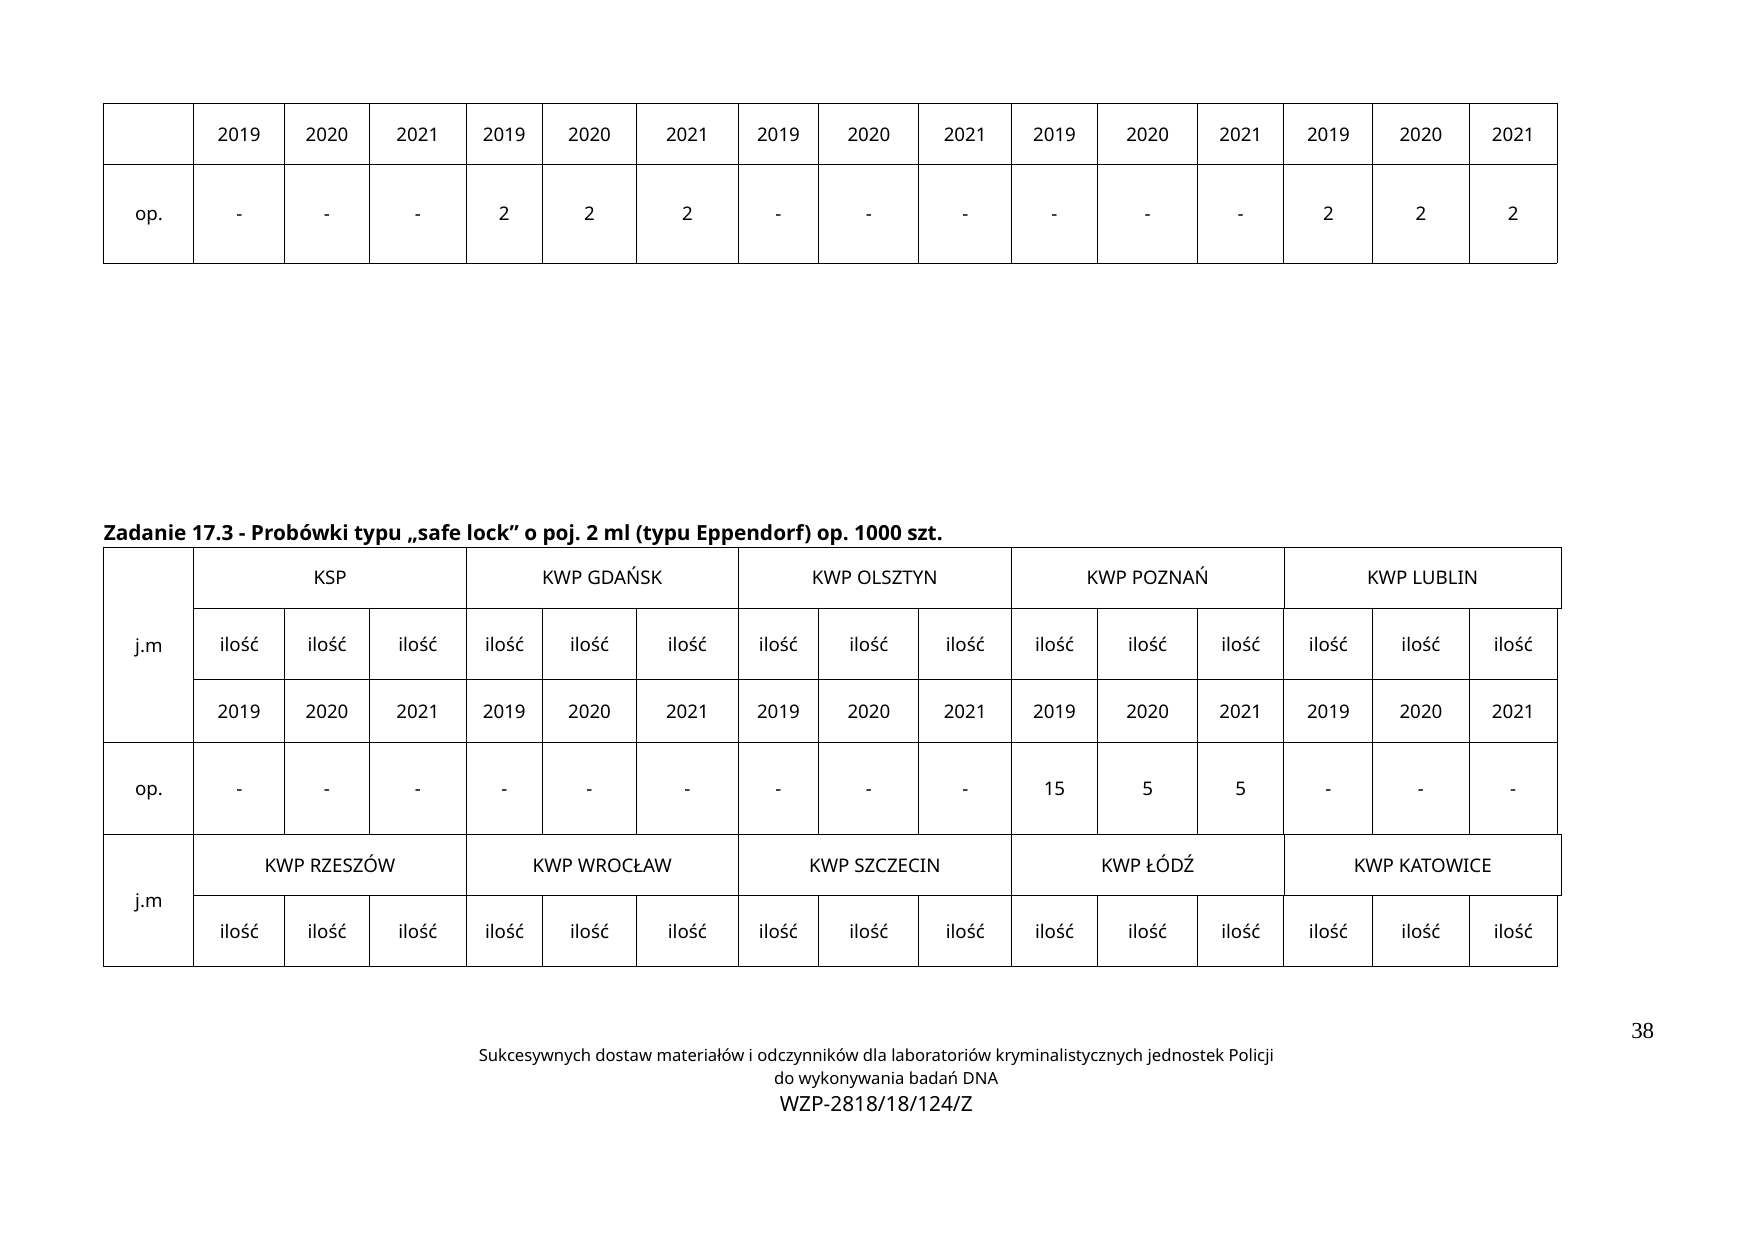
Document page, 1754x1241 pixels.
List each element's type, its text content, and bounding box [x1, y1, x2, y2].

table_cell ilość [194, 609, 284, 679]
table_cell ilość [739, 896, 818, 966]
table_cell ilość [1284, 896, 1372, 966]
table_cell - [739, 743, 818, 834]
table_cell 2020 [285, 680, 369, 742]
table_cell - [467, 743, 542, 834]
table_header KWP POZNAŃ [1012, 548, 1284, 607]
table_cell KWP RZESZÓW [194, 835, 466, 895]
table_cell 2021 [1198, 680, 1283, 742]
table_cell - [370, 165, 466, 262]
table_cell 2020 [819, 104, 918, 164]
table_cell ilość [1284, 609, 1372, 679]
table_cell 2020 [543, 680, 636, 742]
table_cell - [819, 743, 918, 834]
table_cell - [1470, 743, 1557, 834]
table_cell 2021 [1470, 680, 1557, 742]
table_cell 2019 [194, 104, 284, 164]
table_header KSP [194, 548, 466, 607]
table_cell 2021 [370, 104, 466, 164]
table_cell [104, 104, 193, 164]
table_cell ilość [1098, 896, 1197, 966]
table_header j.m [104, 548, 193, 742]
table_cell ilość [1373, 896, 1469, 966]
table_cell - [194, 165, 284, 262]
table_cell 2020 [819, 680, 918, 742]
table_cell 2021 [1198, 104, 1283, 164]
table_cell 2019 [739, 680, 818, 742]
table_cell - [285, 165, 369, 262]
table_cell 2 [467, 165, 542, 262]
table_cell - [1373, 743, 1469, 834]
table_cell 2 [637, 165, 738, 262]
table_cell ilość [370, 896, 466, 966]
table_cell ilość [819, 896, 918, 966]
table_cell 5 [1198, 743, 1283, 834]
table_cell ilość [1198, 609, 1283, 679]
table_cell 2019 [1012, 680, 1097, 742]
table_cell ilość [467, 896, 542, 966]
table_cell ilość [1198, 896, 1283, 966]
table_cell KWP WROCŁAW [467, 835, 738, 895]
table_cell 2019 [194, 680, 284, 742]
table_cell - [739, 165, 818, 262]
table_cell 2 [543, 165, 636, 262]
table_cell ilość [1470, 609, 1557, 679]
table_cell - [1098, 165, 1197, 262]
table_cell op. [104, 165, 193, 262]
table_cell 2019 [739, 104, 818, 164]
table_cell - [194, 743, 284, 834]
table_cell 2019 [1284, 680, 1372, 742]
table_cell KWP ŁÓDŹ [1012, 835, 1284, 895]
table_cell ilość [919, 896, 1011, 966]
text Zadanie 17.3 - Probówki typu „safe lock” o poj. 2 ml (typu Eppendorf) op. 1000 szt. [103, 518, 1654, 547]
table_cell - [543, 743, 636, 834]
table_cell KWP KATOWICE [1285, 835, 1561, 895]
table_cell 2020 [1373, 680, 1469, 742]
table_cell - [637, 743, 738, 834]
table_cell j.m [104, 835, 193, 966]
table_cell - [1012, 165, 1097, 262]
table_cell 2021 [637, 104, 738, 164]
table_cell - [370, 743, 466, 834]
table_cell - [819, 165, 918, 262]
table_cell 15 [1012, 743, 1097, 834]
table_cell ilość [1373, 609, 1469, 679]
table_cell 2019 [467, 680, 542, 742]
table_cell ilość [819, 609, 918, 679]
table_cell 2019 [1012, 104, 1097, 164]
table_cell 2020 [1098, 104, 1197, 164]
table_cell ilość [1098, 609, 1197, 679]
table_cell 5 [1098, 743, 1197, 834]
table_cell ilość [1012, 896, 1097, 966]
table_cell 2021 [637, 680, 738, 742]
table_cell ilość [1470, 896, 1557, 966]
table_cell 2020 [543, 104, 636, 164]
table_cell - [919, 743, 1011, 834]
table_cell ilość [1012, 609, 1097, 679]
table_cell 2019 [1284, 104, 1372, 164]
table_header KWP OLSZTYN [739, 548, 1011, 607]
table_cell ilość [467, 609, 542, 679]
table_cell ilość [285, 609, 369, 679]
table_cell ilość [543, 609, 636, 679]
table_cell ilość [739, 609, 818, 679]
table_cell 2020 [1373, 104, 1469, 164]
table_cell - [1284, 743, 1372, 834]
table_cell 2 [1284, 165, 1372, 262]
table_header KWP LUBLIN [1285, 548, 1561, 607]
table_cell 2019 [467, 104, 542, 164]
table_cell ilość [637, 896, 738, 966]
table_cell ilość [543, 896, 636, 966]
table_cell - [1198, 165, 1283, 262]
table_cell - [285, 743, 369, 834]
table_cell ilość [194, 896, 284, 966]
table_cell 2021 [370, 680, 466, 742]
table_cell ilość [370, 609, 466, 679]
table_cell - [919, 165, 1011, 262]
table_header KWP GDAŃSK [467, 548, 738, 607]
table_cell ilość [637, 609, 738, 679]
table_cell op. [104, 743, 193, 834]
table_cell 2 [1373, 165, 1469, 262]
table_cell 2021 [1470, 104, 1557, 164]
table_cell 2021 [919, 104, 1011, 164]
table_cell 2020 [285, 104, 369, 164]
table_cell 2021 [919, 680, 1011, 742]
table_cell 2 [1470, 165, 1557, 262]
table_cell ilość [919, 609, 1011, 679]
table_cell ilość [285, 896, 369, 966]
table_cell KWP SZCZECIN [739, 835, 1011, 895]
table_cell 2020 [1098, 680, 1197, 742]
